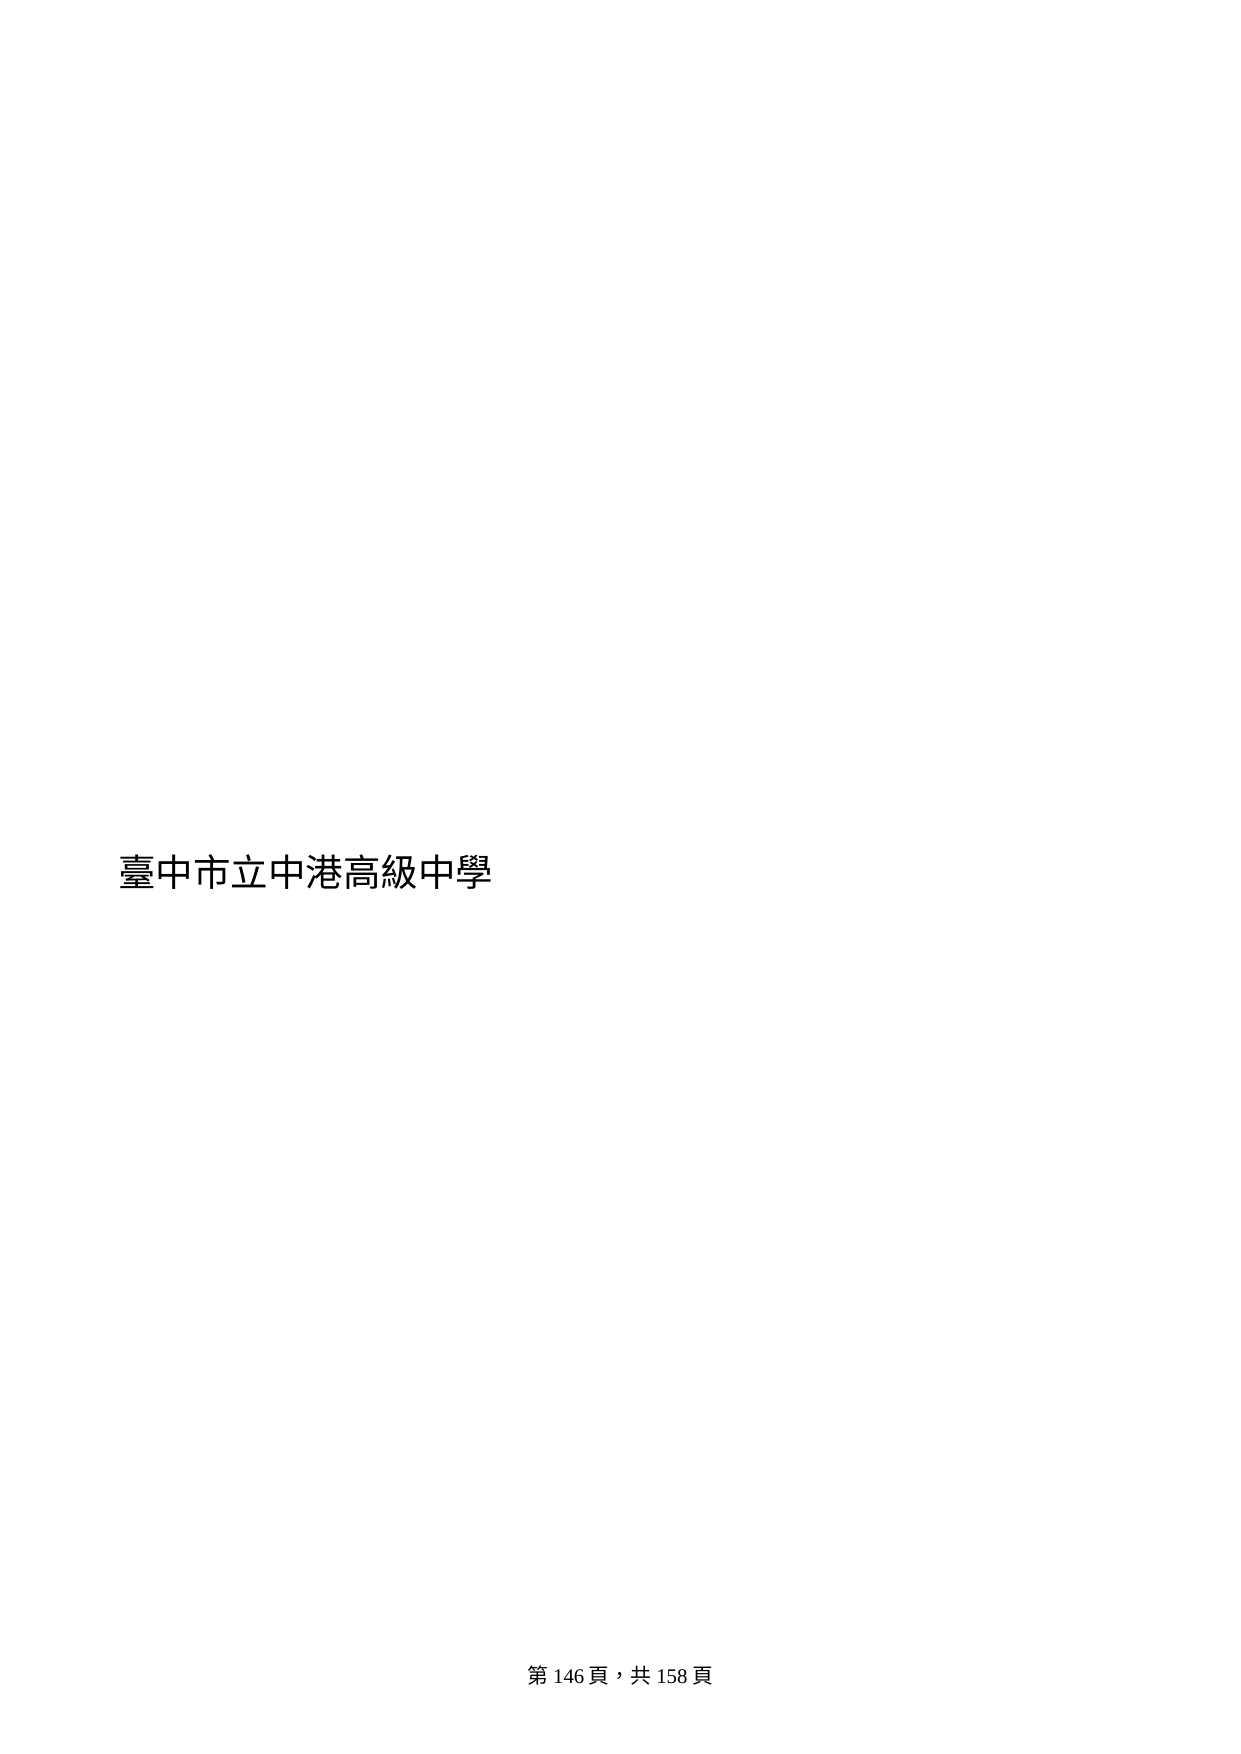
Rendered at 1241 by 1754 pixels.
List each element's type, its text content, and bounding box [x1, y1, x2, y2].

text 臺中市立中港高級中學 [118, 828, 1122, 891]
